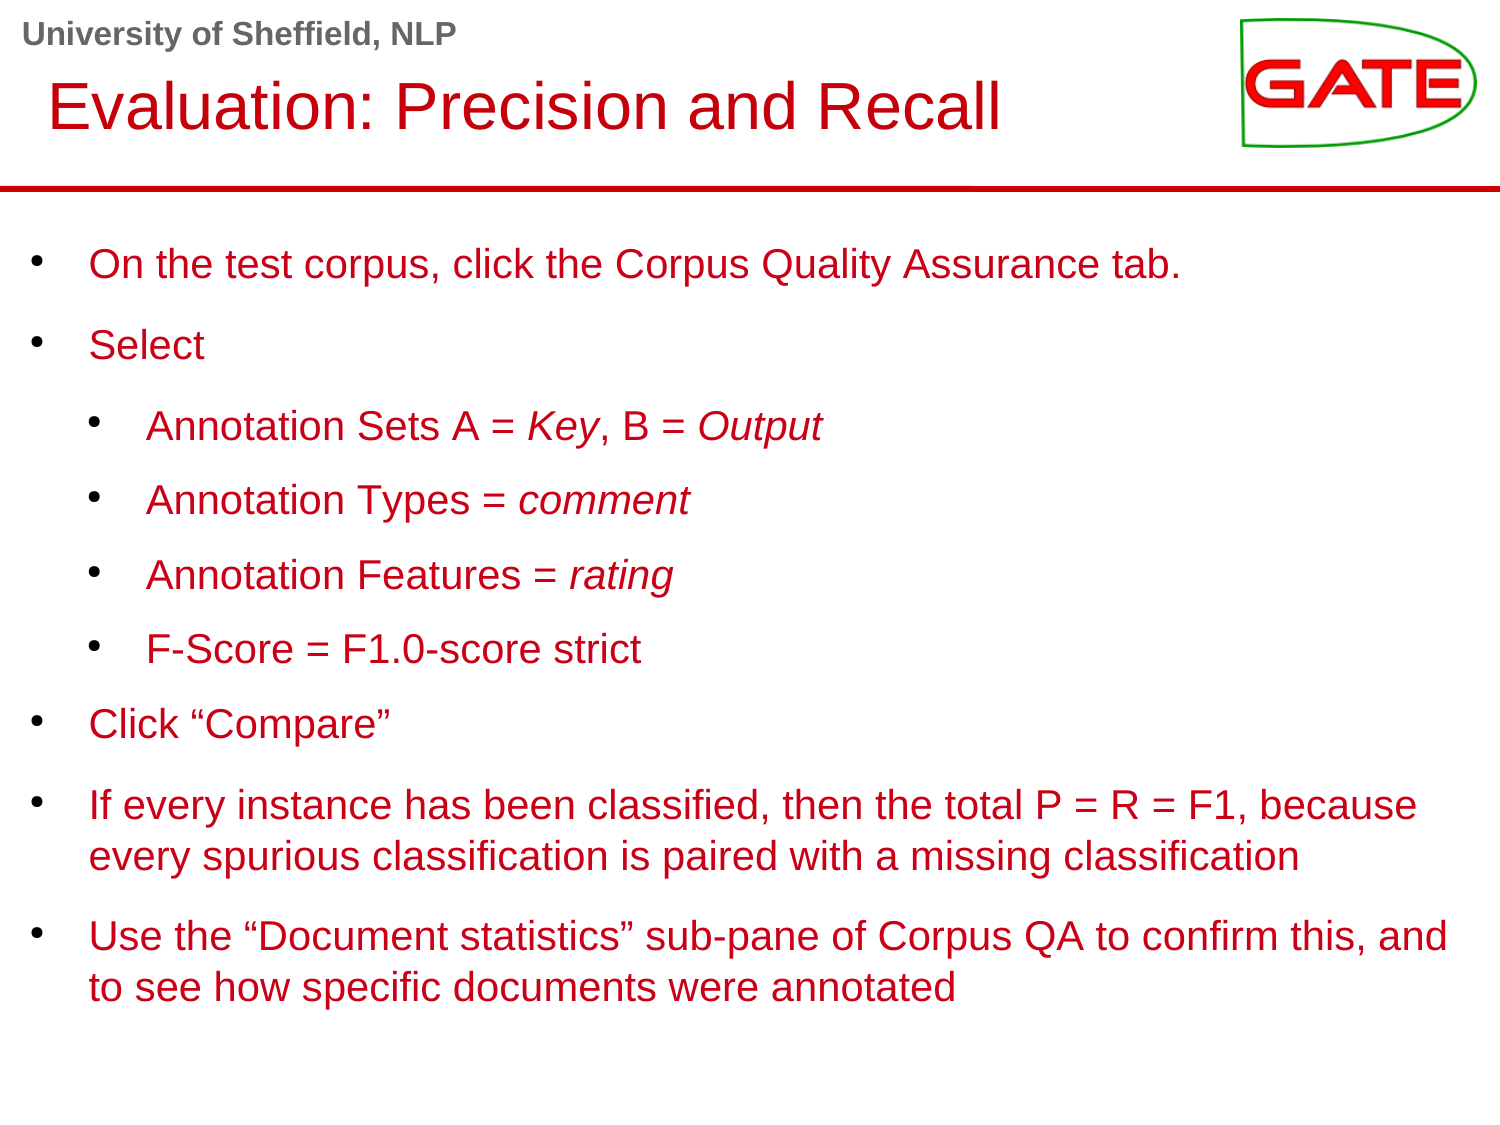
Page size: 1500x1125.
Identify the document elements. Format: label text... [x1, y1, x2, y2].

title Evaluation: Precision and Recall [47, 47, 1267, 168]
list On the test corpus, click the Corpus Quality Assurance tab. Select Annotation Sets A = Key, B = Output Annotation Types = comment Annotation Features = rating F-Score = F1.0-score strict Click “Compare” If every instance has been classified, then the total P = R = F1, because every spurious classification is paired with a missing classification Use the “Document statistics” sub-pane of Corpus QA to confirm this, and to see how specific documents were annotated [29, 236, 1477, 1099]
picture [1240, 18, 1477, 148]
